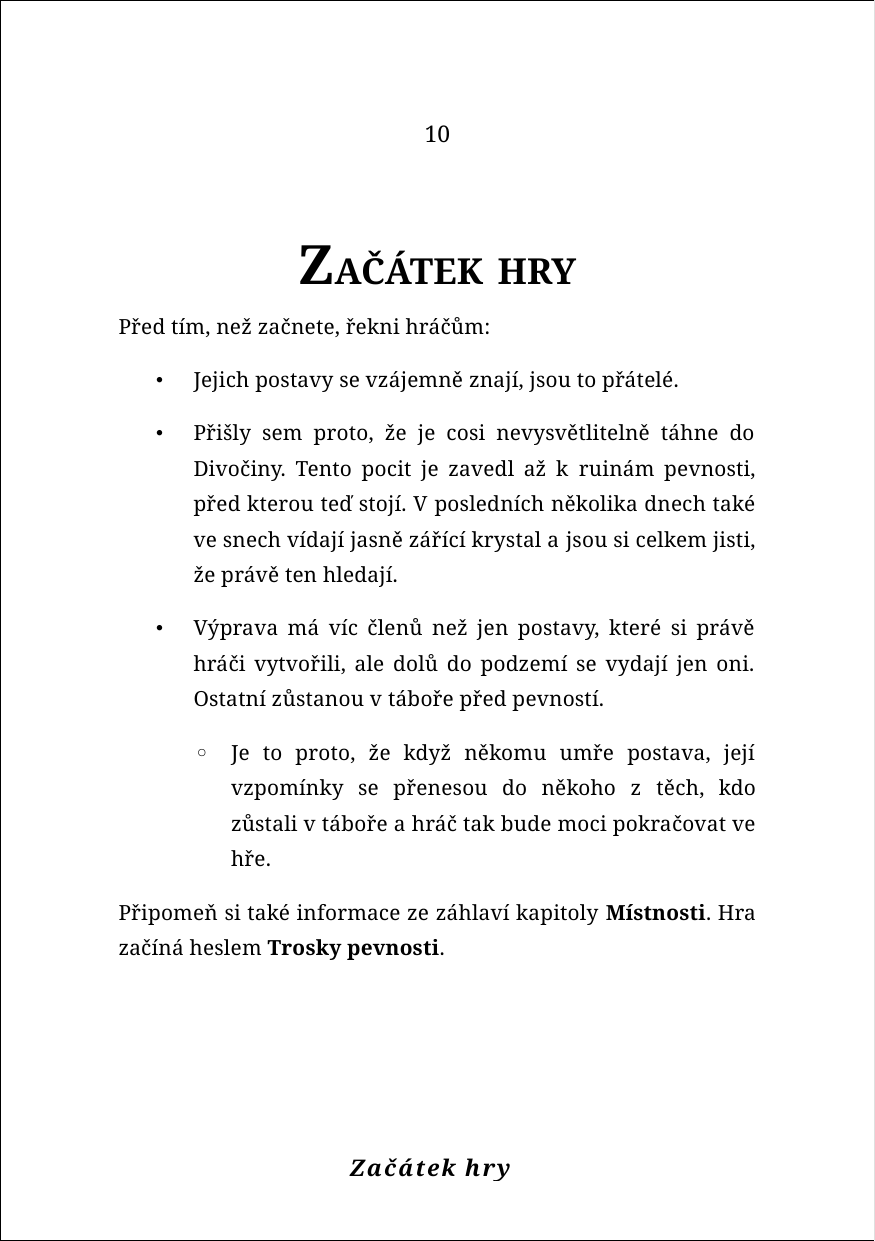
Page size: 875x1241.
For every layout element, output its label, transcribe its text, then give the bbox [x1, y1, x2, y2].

list Přišly sem proto, že je cosi nevysvětlitelně táhne do Divočiny. Tento pocit je zavedl až k⁠ ruinám pevnosti, před kterou teď stojí. V⁠ posledních několika dnech také ve snech vídají jasně zářící krystal a⁠ jsou si celkem jisti, že právě ten hledají. [156, 418, 756, 589]
text Připomeň si také informace ze záhlaví kapitoly Místnosti. Hra začíná heslem Trosky pevnosti. [118, 898, 756, 962]
list Výprava má víc členů než jen postavy, které si právě hráči vytvořili, ale dolů do podzemí se vydají jen oni. Ostatní zůstanou v⁠ táboře před pevností. [156, 613, 756, 713]
text Před tím, než začnete, řekni hráčům: [118, 312, 756, 340]
subtitle Začátek hry [118, 226, 756, 300]
list Jejich postavy se vzájemně znají, jsou to přátelé. [156, 365, 756, 393]
list Je to proto, že když někomu umře postava, její vzpomínky se přenesou do někoho z⁠ těch, kdo zůstali v⁠ táboře a⁠ hráč tak bude moci pokračovat ve hře. [193, 738, 756, 873]
